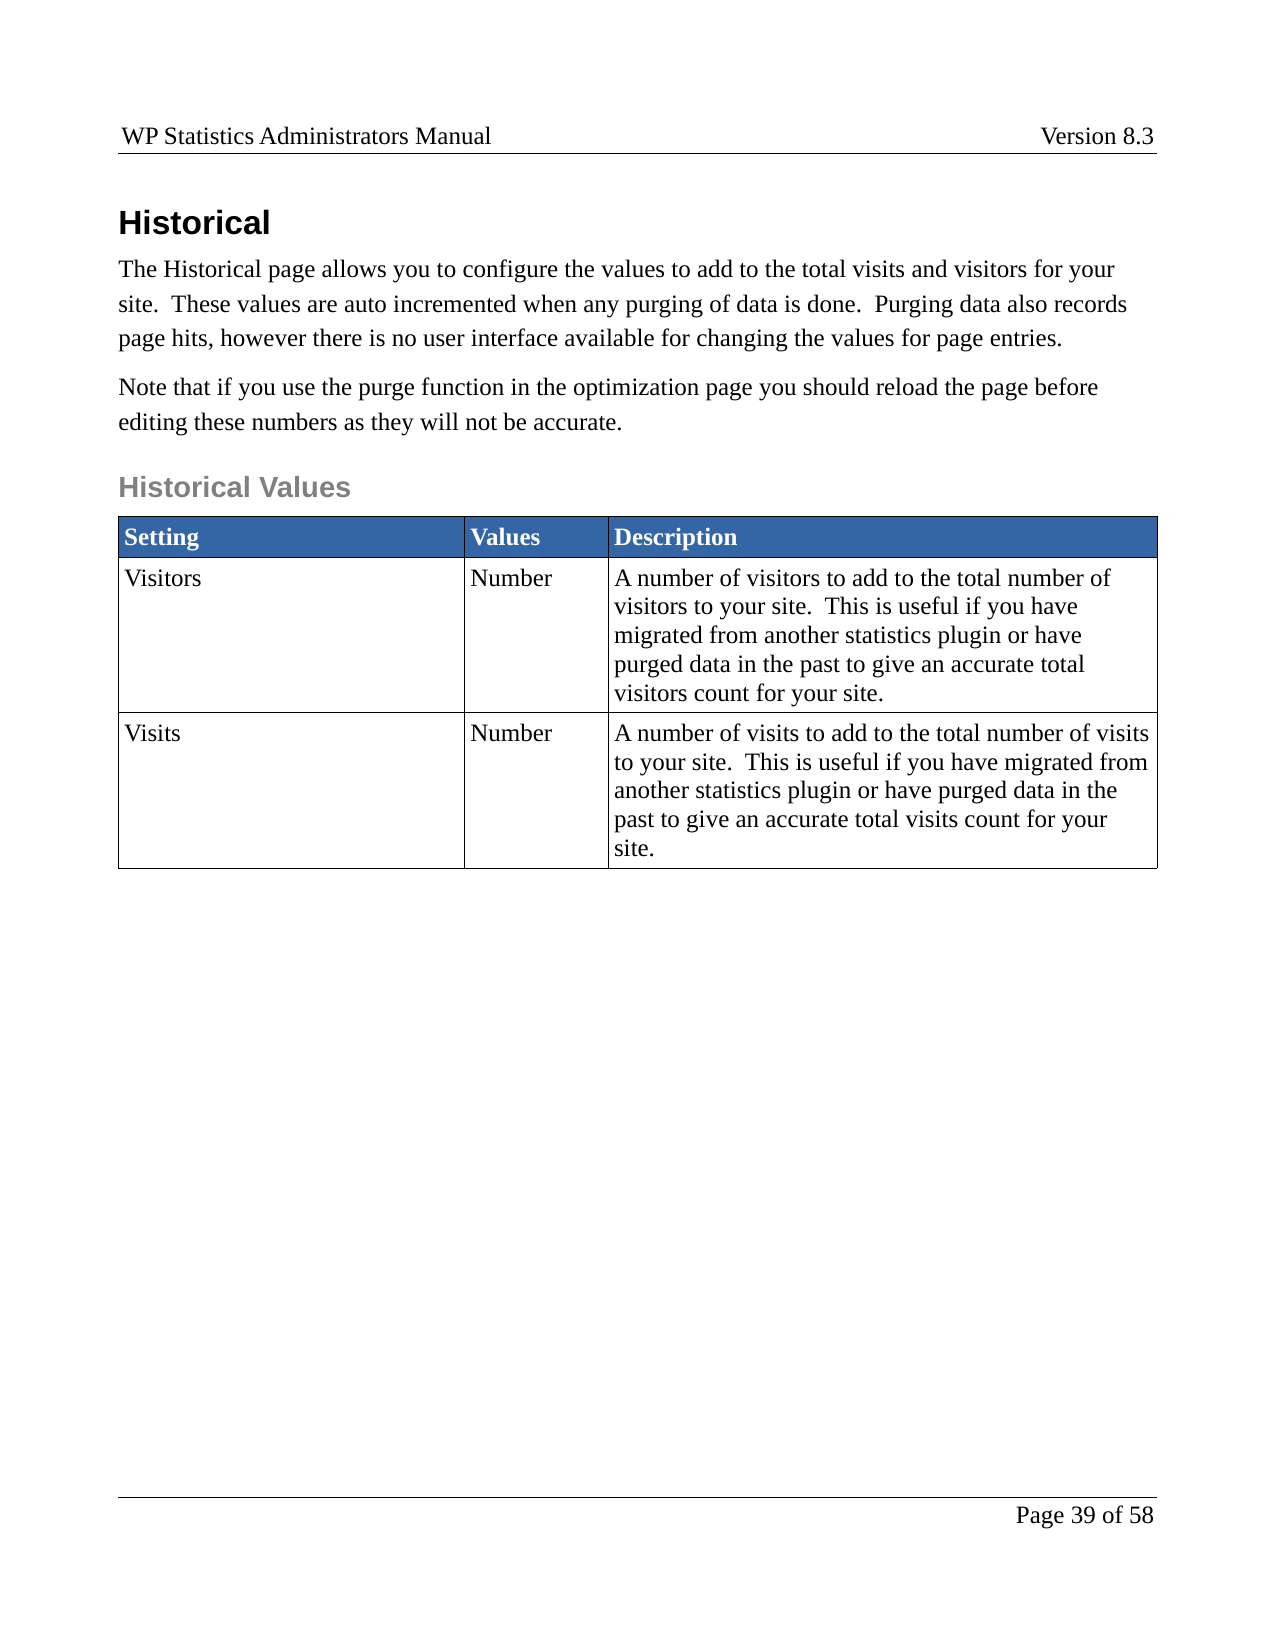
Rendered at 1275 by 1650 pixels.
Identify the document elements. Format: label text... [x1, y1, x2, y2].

table_cell Visitors [119, 558, 464, 712]
table_header Values [465, 517, 608, 557]
table_cell Visits [119, 713, 464, 867]
text The Historical page allows you to configure the values to add to the total visits and visitors for your site. These values are auto incremented when any purging of data is done. Purging data also records page hits, however there is no user interface available for changing the values for page entries. [118, 254, 1157, 352]
table_cell Number [465, 713, 608, 867]
table_header Setting [119, 517, 464, 557]
table_header Description [609, 517, 1157, 557]
table_cell A number of visitors to add to the total number of visitors to your site. This is useful if you have migrated from another statistics plugin or have purged data in the past to give an accurate total visitors count for your site. [609, 558, 1157, 712]
table_cell Number [465, 558, 608, 712]
text Note that if you use the purge function in the optimization page you should reload the page before editing these numbers as they will not be accurate. [118, 372, 1157, 436]
subtitle Historical [118, 203, 1157, 242]
subtitle Historical Values [118, 470, 1157, 504]
table_cell A number of visits to add to the total number of visits to your site. This is useful if you have migrated from another statistics plugin or have purged data in the past to give an accurate total visits count for your site. [609, 713, 1157, 867]
